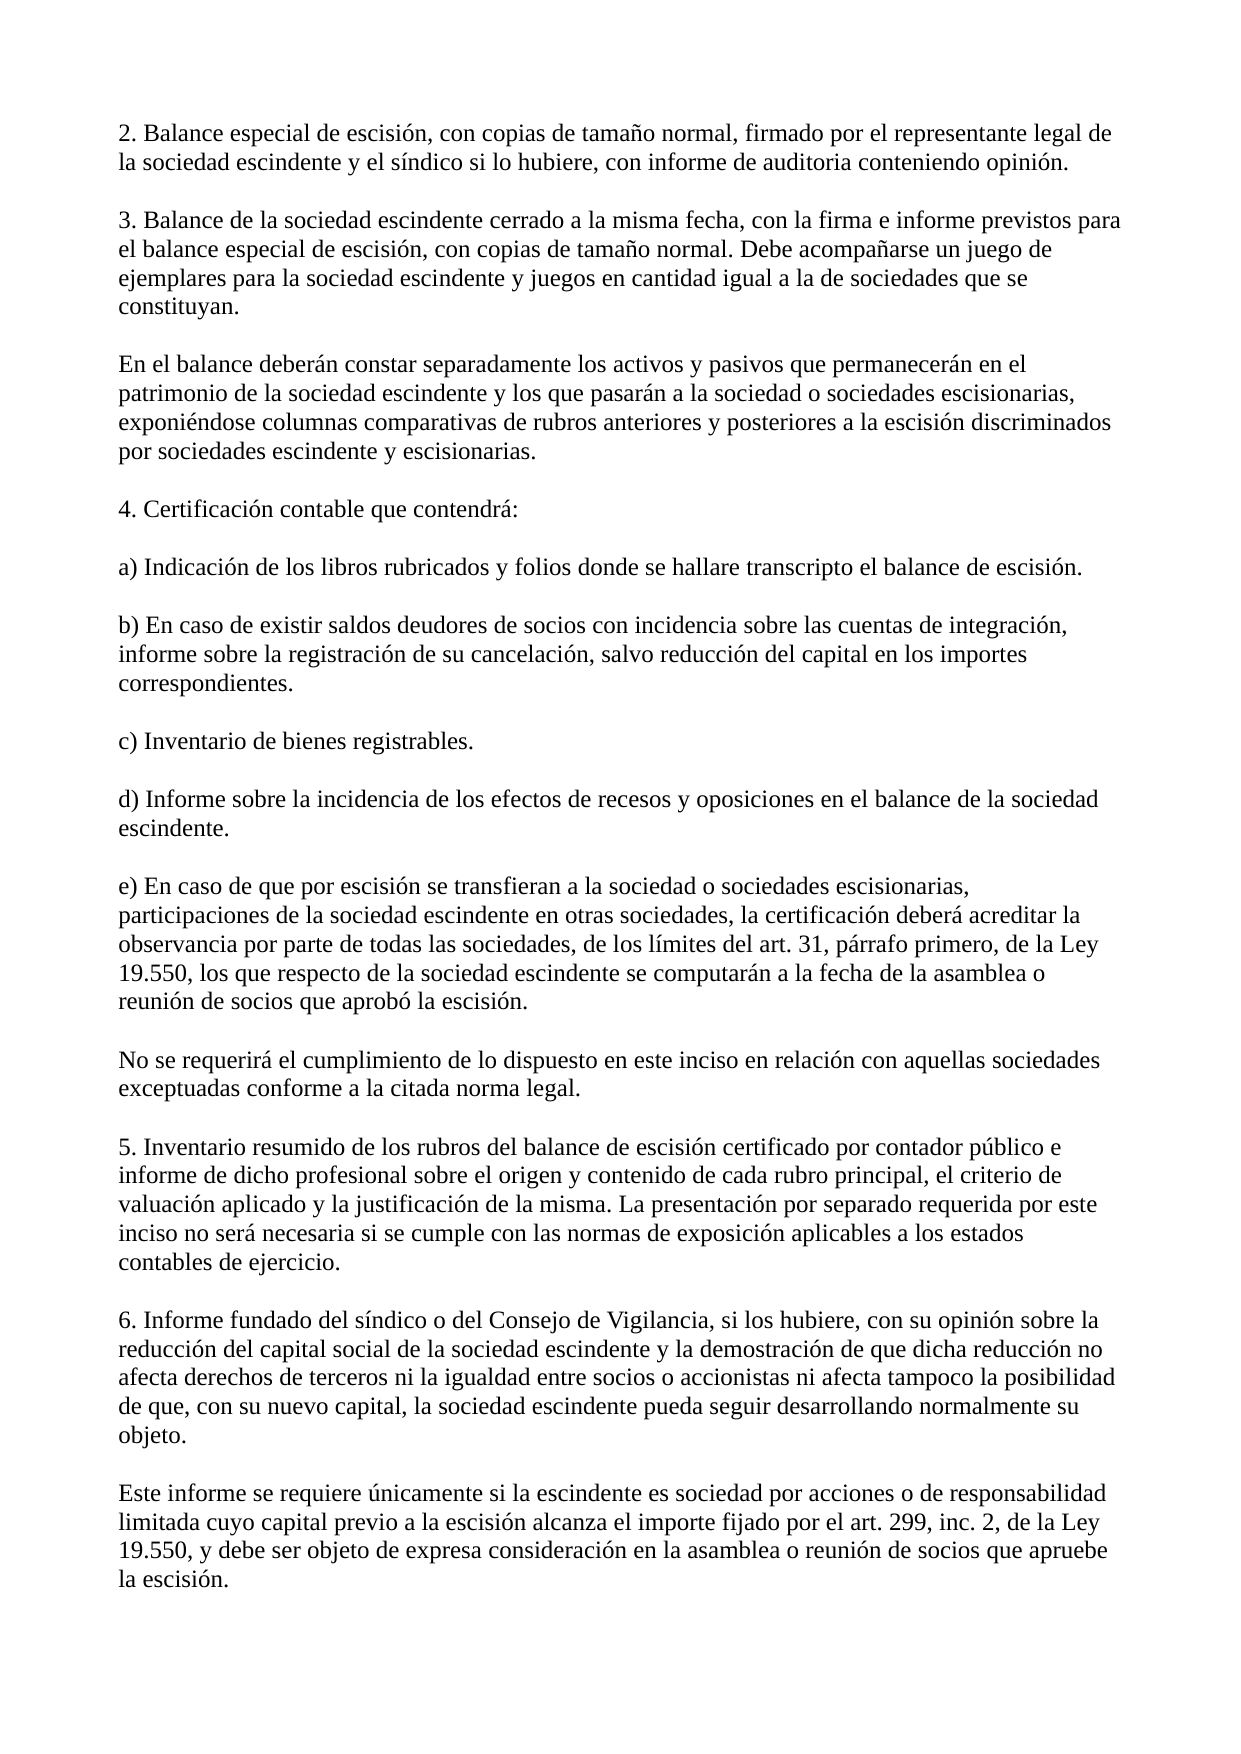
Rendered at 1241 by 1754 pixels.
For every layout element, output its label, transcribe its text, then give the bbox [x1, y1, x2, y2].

table_header 2. Balance especial de escisión, con copias de tamaño normal, firmado por el representante legal de la sociedad escindente y el síndico si lo hubiere, con informe de auditoria conteniendo opinión. 3. Balance de la sociedad escindente cerrado a la misma fecha, con la firma e informe previstos para el balance especial de escisión, con copias de tamaño normal. Debe acompañarse un juego de ejemplares para la sociedad escindente y juegos en cantidad igual a la de sociedades que se constituyan. En el balance deberán constar separadamente los activos y pasivos que permanecerán en el patrimonio de la sociedad escindente y los que pasarán a la sociedad o sociedades escisionarias, exponiéndose columnas comparativas de rubros anteriores y posteriores a la escisión discriminados por sociedades escindente y escisionarias. 4. Certificación contable que contendrá: a) Indicación de los libros rubricados y folios donde se hallare transcripto el balance de escisión. b) En caso de existir saldos deudores de socios con incidencia sobre las cuentas de integración, informe sobre la registración de su cancelación, salvo reducción del capital en los importes correspondientes. c) Inventario de bienes registrables. d) Informe sobre la incidencia de los efectos de recesos y oposiciones en el balance de la sociedad escindente. e) En caso de que por escisión se transfieran a la sociedad o sociedades escisionarias, participaciones de la sociedad escindente en otras sociedades, la certificación deberá acreditar la observancia por parte de todas las sociedades, de los límites del art. 31, párrafo primero, de la Ley 19.550, los que respecto de la sociedad escindente se computarán a la fecha de la asamblea o reunión de socios que aprobó la escisión. No se requerirá el cumplimiento de lo dispuesto en este inciso en relación con aquellas sociedades exceptuadas conforme a la citada norma legal. 5. Inventario resumido de los rubros del balance de escisión certificado por contador público e informe de dicho profesional sobre el origen y contenido de cada rubro principal, el criterio de valuación aplicado y la justificación de la misma. La presentación por separado requerida por este inciso no será necesaria si se cumple con las normas de exposición aplicables a los estados contables de ejercicio. 6. Informe fundado del síndico o del Consejo de Vigilancia, si los hubiere, con su opinión sobre la reducción del capital social de la sociedad escindente y la demostración de que dicha reducción no afecta derechos de terceros ni la igualdad entre socios o accionistas ni afecta tampoco la posibilidad de que, con su nuevo capital, la sociedad escindente pueda seguir desarrollando normalmente su objeto. Este informe se requiere únicamente si la escindente es sociedad por acciones o de responsabilidad limitada cuyo capital previo a la escisión alcanza el importe fijado por el art. 299, inc. 2, de la Ley 19.550, y debe ser objeto de expresa consideración en la asamblea o reunión de socios que apruebe la escisión. [118, 118, 1122, 1623]
